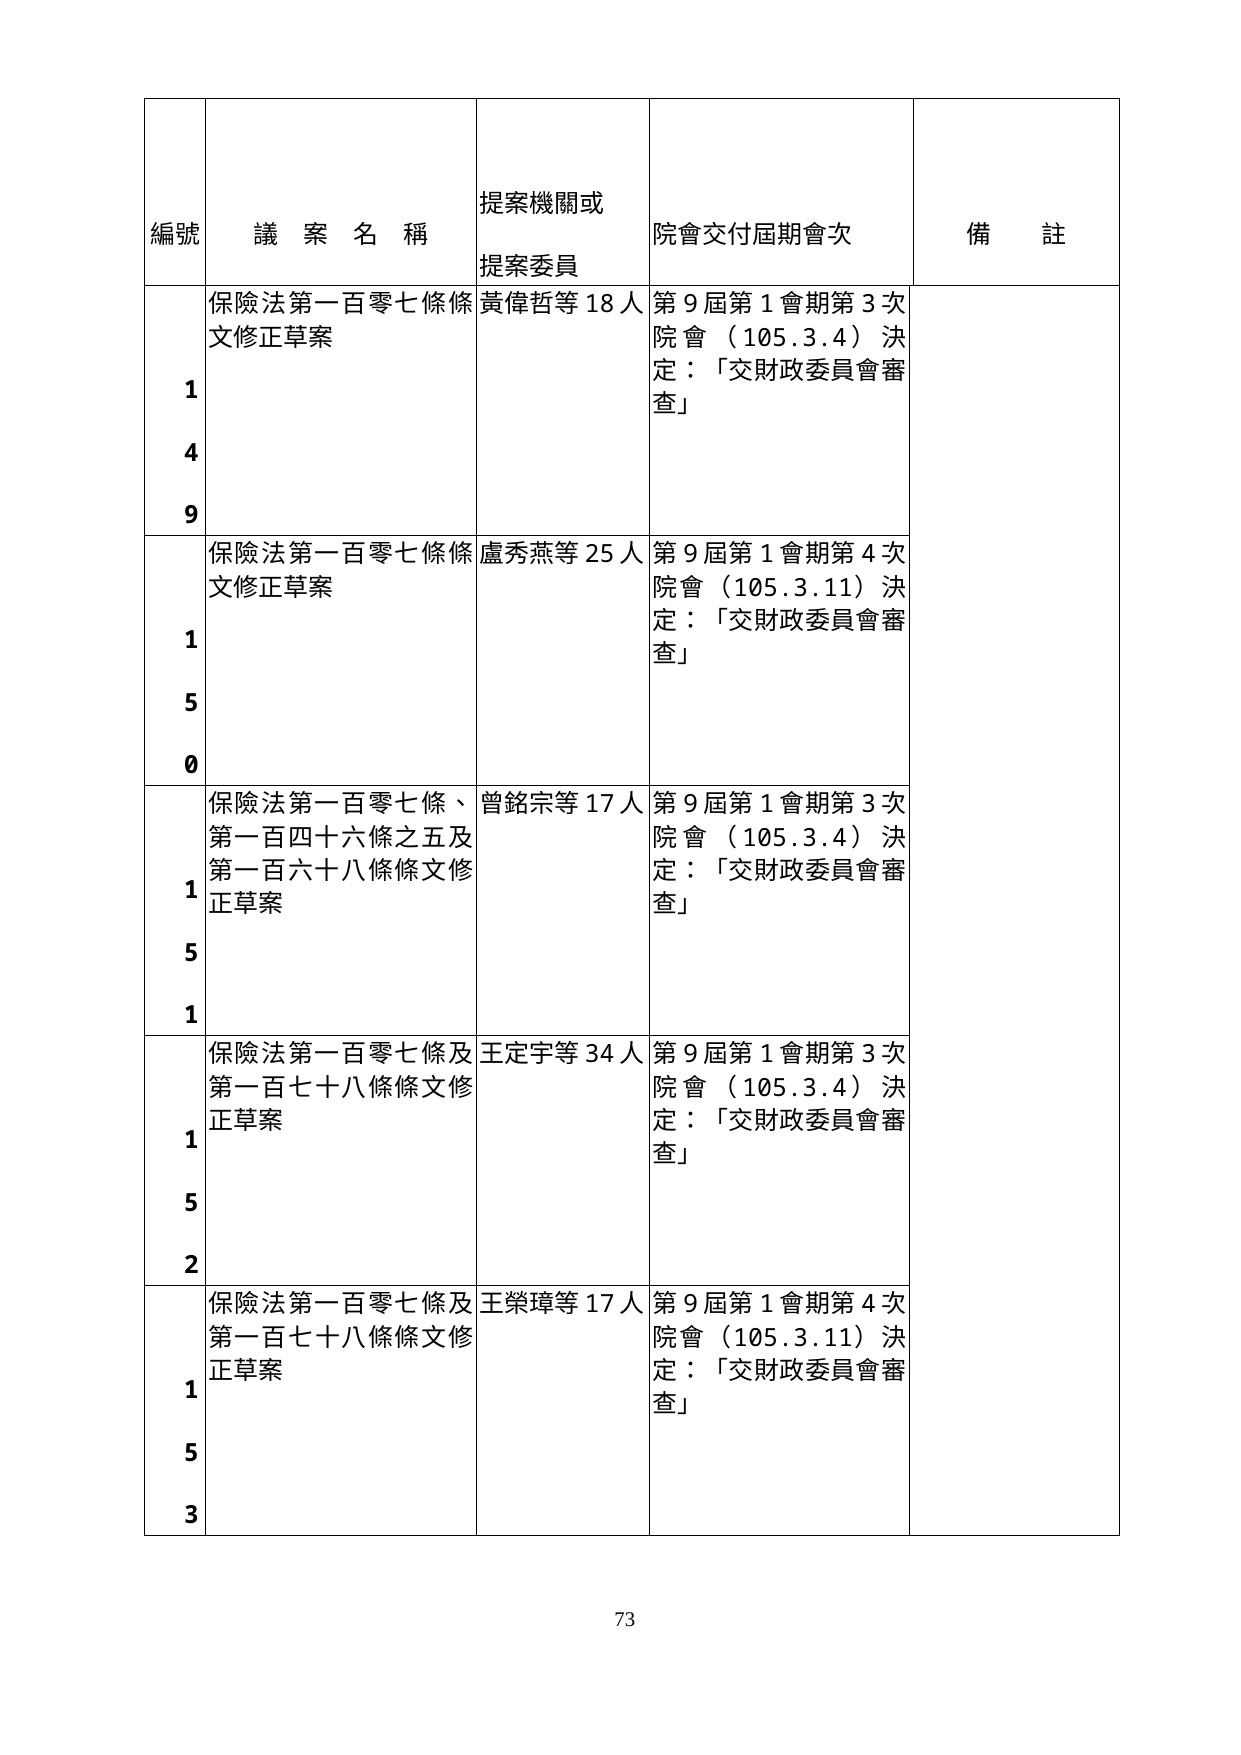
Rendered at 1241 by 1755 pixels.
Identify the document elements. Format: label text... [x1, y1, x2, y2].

table_cell 第9屆第1會期第3次院會（105.3.4）決定：「交財政委員會審查」 [650, 786, 909, 1035]
table_cell 保險法第一百零七條及第一百七十八條條文修正草案 [206, 1286, 476, 1535]
table_cell 第9屆第1會期第3次院會（105.3.4）決定：「交財政委員會審查」 [650, 286, 909, 535]
table_cell [145, 1286, 205, 1535]
table_cell [910, 286, 1119, 1535]
table_cell 黃偉哲等18人 [477, 286, 649, 535]
table_cell 保險法第一百零七條條文修正草案 [206, 286, 476, 535]
table_cell [145, 536, 205, 785]
table_cell 第9屆第1會期第4次院會（105.3.11）決定：「交財政委員會審查」 [650, 1286, 909, 1535]
table_cell 王定宇等34人 [477, 1036, 649, 1285]
table_cell 盧秀燕等25人 [477, 536, 649, 785]
table_cell [145, 1036, 205, 1285]
table_cell 王榮璋等17人 [477, 1286, 649, 1535]
table_cell 保險法第一百零七條及第一百七十八條條文修正草案 [206, 1036, 476, 1285]
table_cell 第9屆第1會期第4次院會（105.3.11）決定：「交財政委員會審查」 [650, 536, 909, 785]
table_cell 曾銘宗等17人 [477, 786, 649, 1035]
table_cell [145, 786, 205, 1035]
table_cell [145, 286, 205, 535]
table_cell 第9屆第1會期第3次院會（105.3.4）決定：「交財政委員會審查」 [650, 1036, 909, 1285]
table_header 提案機關或 提案委員 [477, 99, 649, 285]
table_header 備 註 [914, 99, 1119, 285]
table_header 編號 [145, 99, 205, 285]
table_cell 保險法第一百零七條條文修正草案 [206, 536, 476, 785]
table_header 議 案 名 稱 [206, 99, 476, 285]
table_cell 保險法第一百零七條、第一百四十六條之五及第一百六十八條條文修正草案 [206, 786, 476, 1035]
table_header 院會交付屆期會次 [650, 99, 913, 285]
